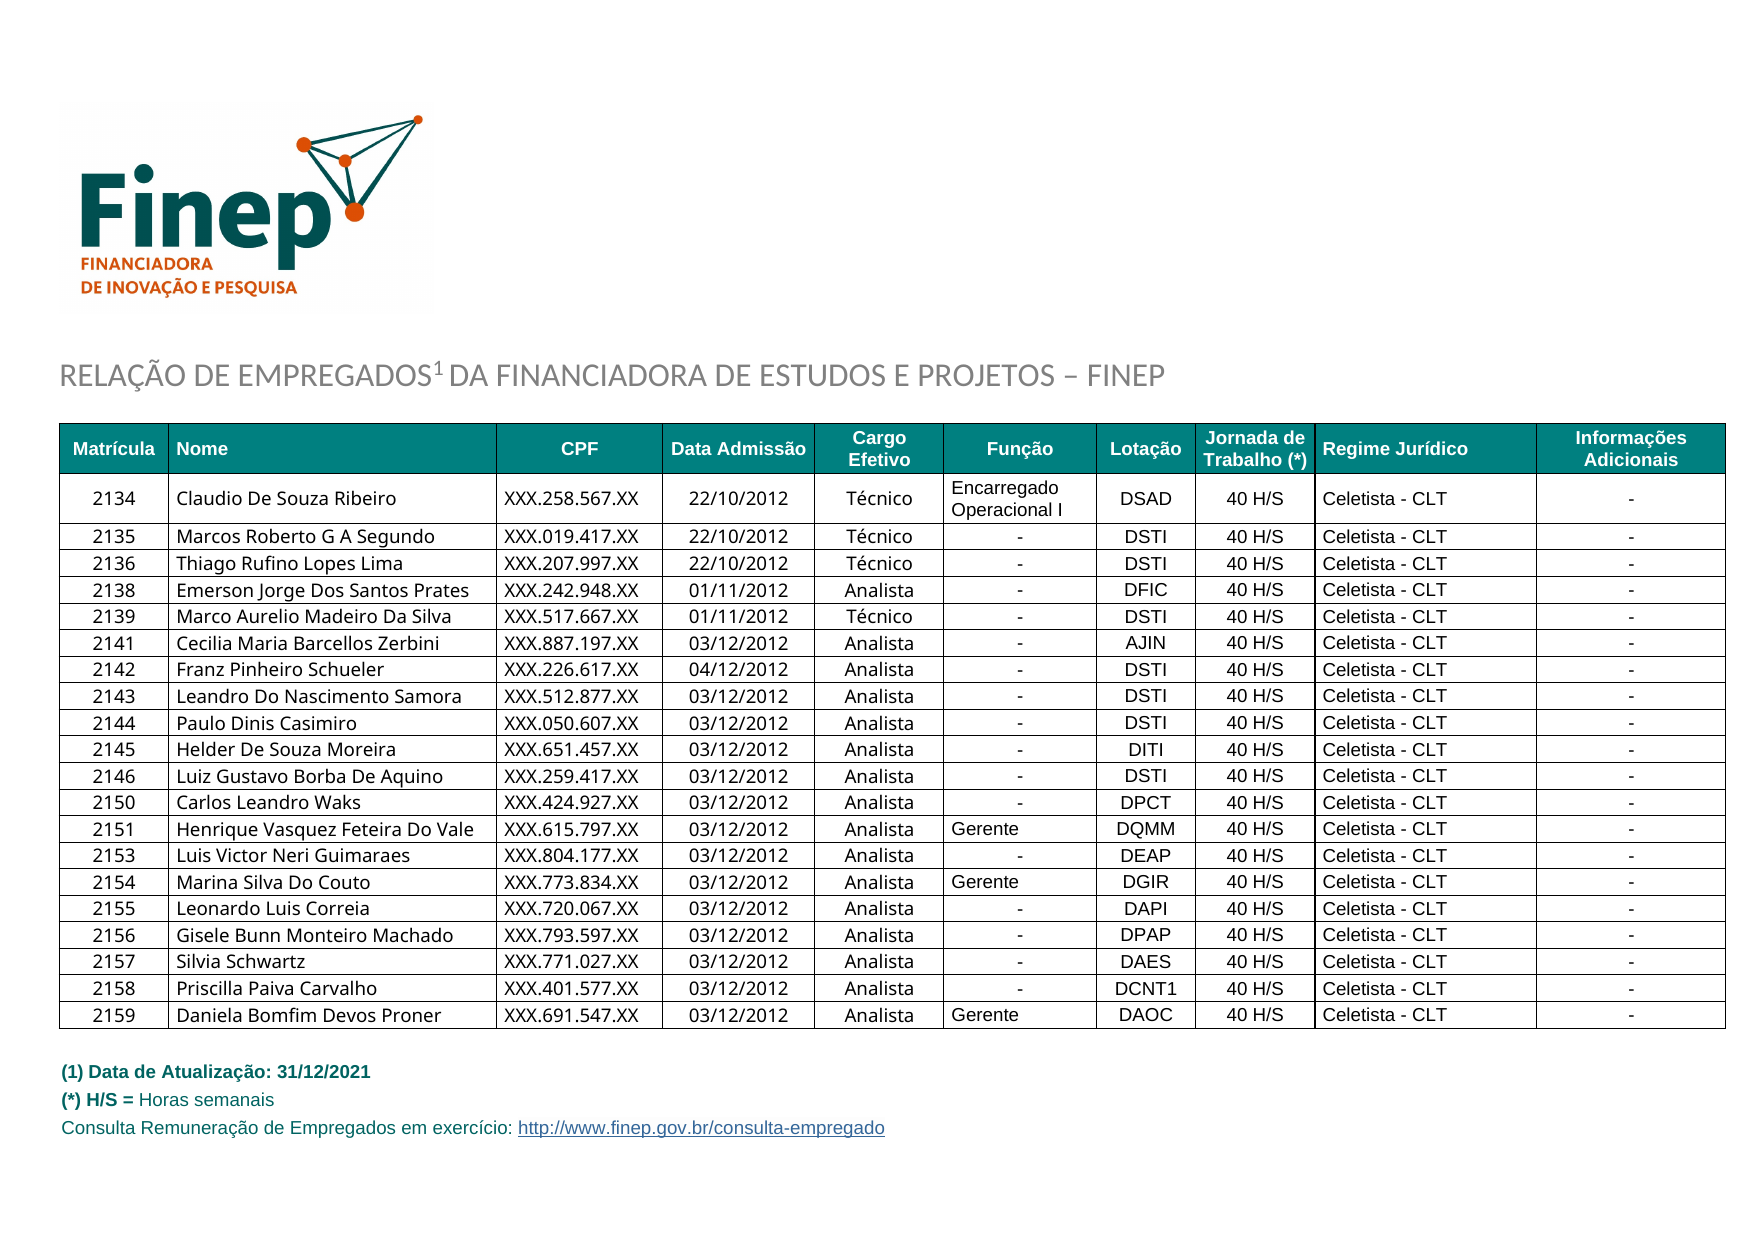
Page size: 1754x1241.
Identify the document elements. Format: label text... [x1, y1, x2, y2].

table_cell 2153 [60, 843, 168, 868]
table_cell 03/12/2012 [663, 949, 814, 974]
table_cell Analista [815, 736, 943, 762]
table_cell Encarregado Operacional I [944, 474, 1096, 523]
table_cell - [944, 736, 1096, 762]
table_cell Gerente [944, 869, 1096, 895]
table_cell 2146 [60, 763, 168, 788]
table_cell Marina Silva Do Couto [169, 869, 496, 895]
table_cell - [944, 790, 1096, 815]
table_cell Marco Aurelio Madeiro Da Silva [169, 604, 496, 629]
table_cell Analista [815, 949, 943, 974]
table_cell Celetista - CLT [1316, 630, 1536, 656]
table_cell XXX.258.567.XX [497, 474, 662, 523]
table_cell DSTI [1097, 604, 1195, 629]
table_cell Celetista - CLT [1316, 683, 1536, 709]
table_cell 03/12/2012 [663, 763, 814, 788]
table_cell - [944, 922, 1096, 948]
table_cell DQMM [1097, 816, 1195, 842]
table_cell DFIC [1097, 577, 1195, 602]
table_header Data Admissão [663, 424, 814, 473]
table_cell 2151 [60, 816, 168, 842]
table_cell Analista [815, 577, 943, 602]
table_cell Celetista - CLT [1316, 843, 1536, 868]
table_cell 03/12/2012 [663, 790, 814, 815]
table_cell Leonardo Luis Correia [169, 896, 496, 921]
table_cell 03/12/2012 [663, 896, 814, 921]
table_cell 2150 [60, 790, 168, 815]
table_cell Henrique Vasquez Feteira Do Vale [169, 816, 496, 842]
table_cell Marcos Roberto G A Segundo [169, 524, 496, 549]
table_cell Luis Victor Neri Guimaraes [169, 843, 496, 868]
table_cell 2142 [60, 657, 168, 682]
table_cell - [944, 630, 1096, 656]
table_cell - [944, 683, 1096, 709]
table_cell Técnico [815, 550, 943, 576]
table_cell DAES [1097, 949, 1195, 974]
table_cell XXX.512.877.XX [497, 683, 662, 709]
table_cell Celetista - CLT [1316, 790, 1536, 815]
table_cell AJIN [1097, 630, 1195, 656]
table_cell DSTI [1097, 763, 1195, 788]
table_cell Analista [815, 975, 943, 1001]
table_cell 40 H/S [1196, 975, 1314, 1001]
table_header Matrícula [60, 424, 168, 473]
table_cell XXX.226.617.XX [497, 657, 662, 682]
table_cell Analista [815, 763, 943, 788]
table_cell 40 H/S [1196, 630, 1314, 656]
table_cell Daniela Bomfim Devos Proner [169, 1002, 496, 1027]
table_cell XXX.259.417.XX [497, 763, 662, 788]
table_cell XXX.401.577.XX [497, 975, 662, 1001]
table_cell 2158 [60, 975, 168, 1001]
table_cell DSTI [1097, 524, 1195, 549]
table_cell 22/10/2012 [663, 550, 814, 576]
table_cell - [944, 550, 1096, 576]
table_cell XXX.804.177.XX [497, 843, 662, 868]
table_cell 03/12/2012 [663, 630, 814, 656]
table_cell XXX.887.197.XX [497, 630, 662, 656]
table_cell Celetista - CLT [1316, 657, 1536, 682]
table_cell 2154 [60, 869, 168, 895]
table_cell - [1537, 577, 1725, 602]
table_cell DAOC [1097, 1002, 1195, 1027]
table_cell - [1537, 843, 1725, 868]
table_cell Celetista - CLT [1316, 949, 1536, 974]
table_cell 2141 [60, 630, 168, 656]
table_cell 03/12/2012 [663, 843, 814, 868]
table_cell 2159 [60, 1002, 168, 1027]
table_cell - [944, 604, 1096, 629]
table_cell - [944, 896, 1096, 921]
table_cell XXX.615.797.XX [497, 816, 662, 842]
table_cell Celetista - CLT [1316, 736, 1536, 762]
table_cell 40 H/S [1196, 763, 1314, 788]
table_cell DSTI [1097, 550, 1195, 576]
table_cell - [944, 949, 1096, 974]
table_cell 2139 [60, 604, 168, 629]
table_header Informações Adicionais [1537, 424, 1725, 473]
table_cell 40 H/S [1196, 657, 1314, 682]
table_cell XXX.771.027.XX [497, 949, 662, 974]
table_cell Técnico [815, 474, 943, 523]
table_cell 22/10/2012 [663, 524, 814, 549]
table_cell 03/12/2012 [663, 816, 814, 842]
table_cell Celetista - CLT [1316, 922, 1536, 948]
table_cell - [1537, 474, 1725, 523]
table_cell DPCT [1097, 790, 1195, 815]
table_cell 03/12/2012 [663, 736, 814, 762]
table_cell Celetista - CLT [1316, 975, 1536, 1001]
table_cell XXX.720.067.XX [497, 896, 662, 921]
table_cell Celetista - CLT [1316, 710, 1536, 735]
table_cell Cecilia Maria Barcellos Zerbini [169, 630, 496, 656]
table_cell DSAD [1097, 474, 1195, 523]
table_cell Celetista - CLT [1316, 550, 1536, 576]
table_cell Thiago Rufino Lopes Lima [169, 550, 496, 576]
table_cell 2155 [60, 896, 168, 921]
table_cell - [1537, 1002, 1725, 1027]
table_cell 40 H/S [1196, 949, 1314, 974]
table_cell XXX.207.997.XX [497, 550, 662, 576]
table_cell 03/12/2012 [663, 869, 814, 895]
table_cell - [1537, 922, 1725, 948]
table_cell 40 H/S [1196, 896, 1314, 921]
table_cell XXX.424.927.XX [497, 790, 662, 815]
table_cell Gerente [944, 816, 1096, 842]
table_cell Analista [815, 816, 943, 842]
table_cell Paulo Dinis Casimiro [169, 710, 496, 735]
table_cell - [1537, 736, 1725, 762]
table_header Lotação [1097, 424, 1195, 473]
table_cell Celetista - CLT [1316, 896, 1536, 921]
table_cell Celetista - CLT [1316, 577, 1536, 602]
table_cell 03/12/2012 [663, 710, 814, 735]
table_cell - [944, 657, 1096, 682]
table_cell 2136 [60, 550, 168, 576]
table_cell Leandro Do Nascimento Samora [169, 683, 496, 709]
table_cell - [944, 710, 1096, 735]
table_cell Celetista - CLT [1316, 816, 1536, 842]
table_cell - [1537, 816, 1725, 842]
table_cell 2144 [60, 710, 168, 735]
table_cell 04/12/2012 [663, 657, 814, 682]
table_cell Técnico [815, 604, 943, 629]
table_cell - [1537, 790, 1725, 815]
table_cell 40 H/S [1196, 1002, 1314, 1027]
table_cell 40 H/S [1196, 604, 1314, 629]
table_cell Emerson Jorge Dos Santos Prates [169, 577, 496, 602]
table_cell 40 H/S [1196, 736, 1314, 762]
table_cell DSTI [1097, 657, 1195, 682]
table_cell 40 H/S [1196, 524, 1314, 549]
table_cell 40 H/S [1196, 550, 1314, 576]
table_cell Silvia Schwartz [169, 949, 496, 974]
table_cell 40 H/S [1196, 683, 1314, 709]
table_cell 40 H/S [1196, 922, 1314, 948]
table_cell 2134 [60, 474, 168, 523]
table_cell 03/12/2012 [663, 1002, 814, 1027]
table_cell 40 H/S [1196, 577, 1314, 602]
table_cell Analista [815, 630, 943, 656]
table_cell - [944, 524, 1096, 549]
table_cell Celetista - CLT [1316, 869, 1536, 895]
table_cell Claudio De Souza Ribeiro [169, 474, 496, 523]
table_cell XXX.050.607.XX [497, 710, 662, 735]
table_cell 2145 [60, 736, 168, 762]
table_cell - [1537, 710, 1725, 735]
table_cell - [1537, 657, 1725, 682]
table_header CPF [497, 424, 662, 473]
table_cell 40 H/S [1196, 843, 1314, 868]
table_cell Analista [815, 710, 943, 735]
table_header Nome [169, 424, 496, 473]
table_cell Celetista - CLT [1316, 763, 1536, 788]
table_cell Priscilla Paiva Carvalho [169, 975, 496, 1001]
table_cell Analista [815, 922, 943, 948]
table_cell Carlos Leandro Waks [169, 790, 496, 815]
table_cell 40 H/S [1196, 816, 1314, 842]
table_cell Celetista - CLT [1316, 524, 1536, 549]
table_cell XXX.517.667.XX [497, 604, 662, 629]
table_cell DITI [1097, 736, 1195, 762]
table_cell 22/10/2012 [663, 474, 814, 523]
table_cell DSTI [1097, 683, 1195, 709]
table_cell XXX.793.597.XX [497, 922, 662, 948]
table_cell - [1537, 604, 1725, 629]
table_cell - [1537, 975, 1725, 1001]
table_header Cargo Efetivo [815, 424, 943, 473]
table_cell Luiz Gustavo Borba De Aquino [169, 763, 496, 788]
table_cell - [1537, 949, 1725, 974]
table_cell DGIR [1097, 869, 1195, 895]
table_cell 40 H/S [1196, 474, 1314, 523]
table_cell XXX.691.547.XX [497, 1002, 662, 1027]
table_cell Celetista - CLT [1316, 604, 1536, 629]
table_cell 01/11/2012 [663, 577, 814, 602]
table_cell 03/12/2012 [663, 922, 814, 948]
table_cell 03/12/2012 [663, 975, 814, 1001]
table_cell Franz Pinheiro Schueler [169, 657, 496, 682]
table_cell 2156 [60, 922, 168, 948]
table_cell Analista [815, 790, 943, 815]
table_cell 40 H/S [1196, 790, 1314, 815]
table_cell Helder De Souza Moreira [169, 736, 496, 762]
table_cell Gerente [944, 1002, 1096, 1027]
table_cell Analista [815, 657, 943, 682]
table_cell 03/12/2012 [663, 683, 814, 709]
table_cell Analista [815, 683, 943, 709]
table_cell - [944, 763, 1096, 788]
table_cell - [1537, 869, 1725, 895]
table_cell XXX.242.948.XX [497, 577, 662, 602]
table_cell XXX.651.457.XX [497, 736, 662, 762]
table_cell Celetista - CLT [1316, 1002, 1536, 1027]
table_cell - [944, 577, 1096, 602]
table_header Jornada de Trabalho (*) [1196, 424, 1314, 473]
table_cell DAPI [1097, 896, 1195, 921]
table_header Função [944, 424, 1096, 473]
table_cell Gisele Bunn Monteiro Machado [169, 922, 496, 948]
table_cell Analista [815, 1002, 943, 1027]
table_cell Analista [815, 896, 943, 921]
table_cell Analista [815, 843, 943, 868]
table_cell 01/11/2012 [663, 604, 814, 629]
table_cell - [1537, 763, 1725, 788]
table_cell DCNT1 [1097, 975, 1195, 1001]
table_cell 40 H/S [1196, 710, 1314, 735]
table_cell 2138 [60, 577, 168, 602]
table_cell 2135 [60, 524, 168, 549]
table_cell Analista [815, 869, 943, 895]
table_cell - [1537, 630, 1725, 656]
table_cell - [1537, 683, 1725, 709]
table_cell XXX.773.834.XX [497, 869, 662, 895]
table_cell 2157 [60, 949, 168, 974]
table_cell DEAP [1097, 843, 1195, 868]
table_cell - [1537, 550, 1725, 576]
table_cell - [944, 843, 1096, 868]
table_cell 40 H/S [1196, 869, 1314, 895]
table_cell XXX.019.417.XX [497, 524, 662, 549]
table_cell - [1537, 524, 1725, 549]
table_cell - [944, 975, 1096, 1001]
table_cell - [1537, 896, 1725, 921]
table_cell DSTI [1097, 710, 1195, 735]
table_cell Celetista - CLT [1316, 474, 1536, 523]
table_cell 2143 [60, 683, 168, 709]
table_header Regime Jurídico [1316, 424, 1536, 473]
table_cell Técnico [815, 524, 943, 549]
table_cell DPAP [1097, 922, 1195, 948]
